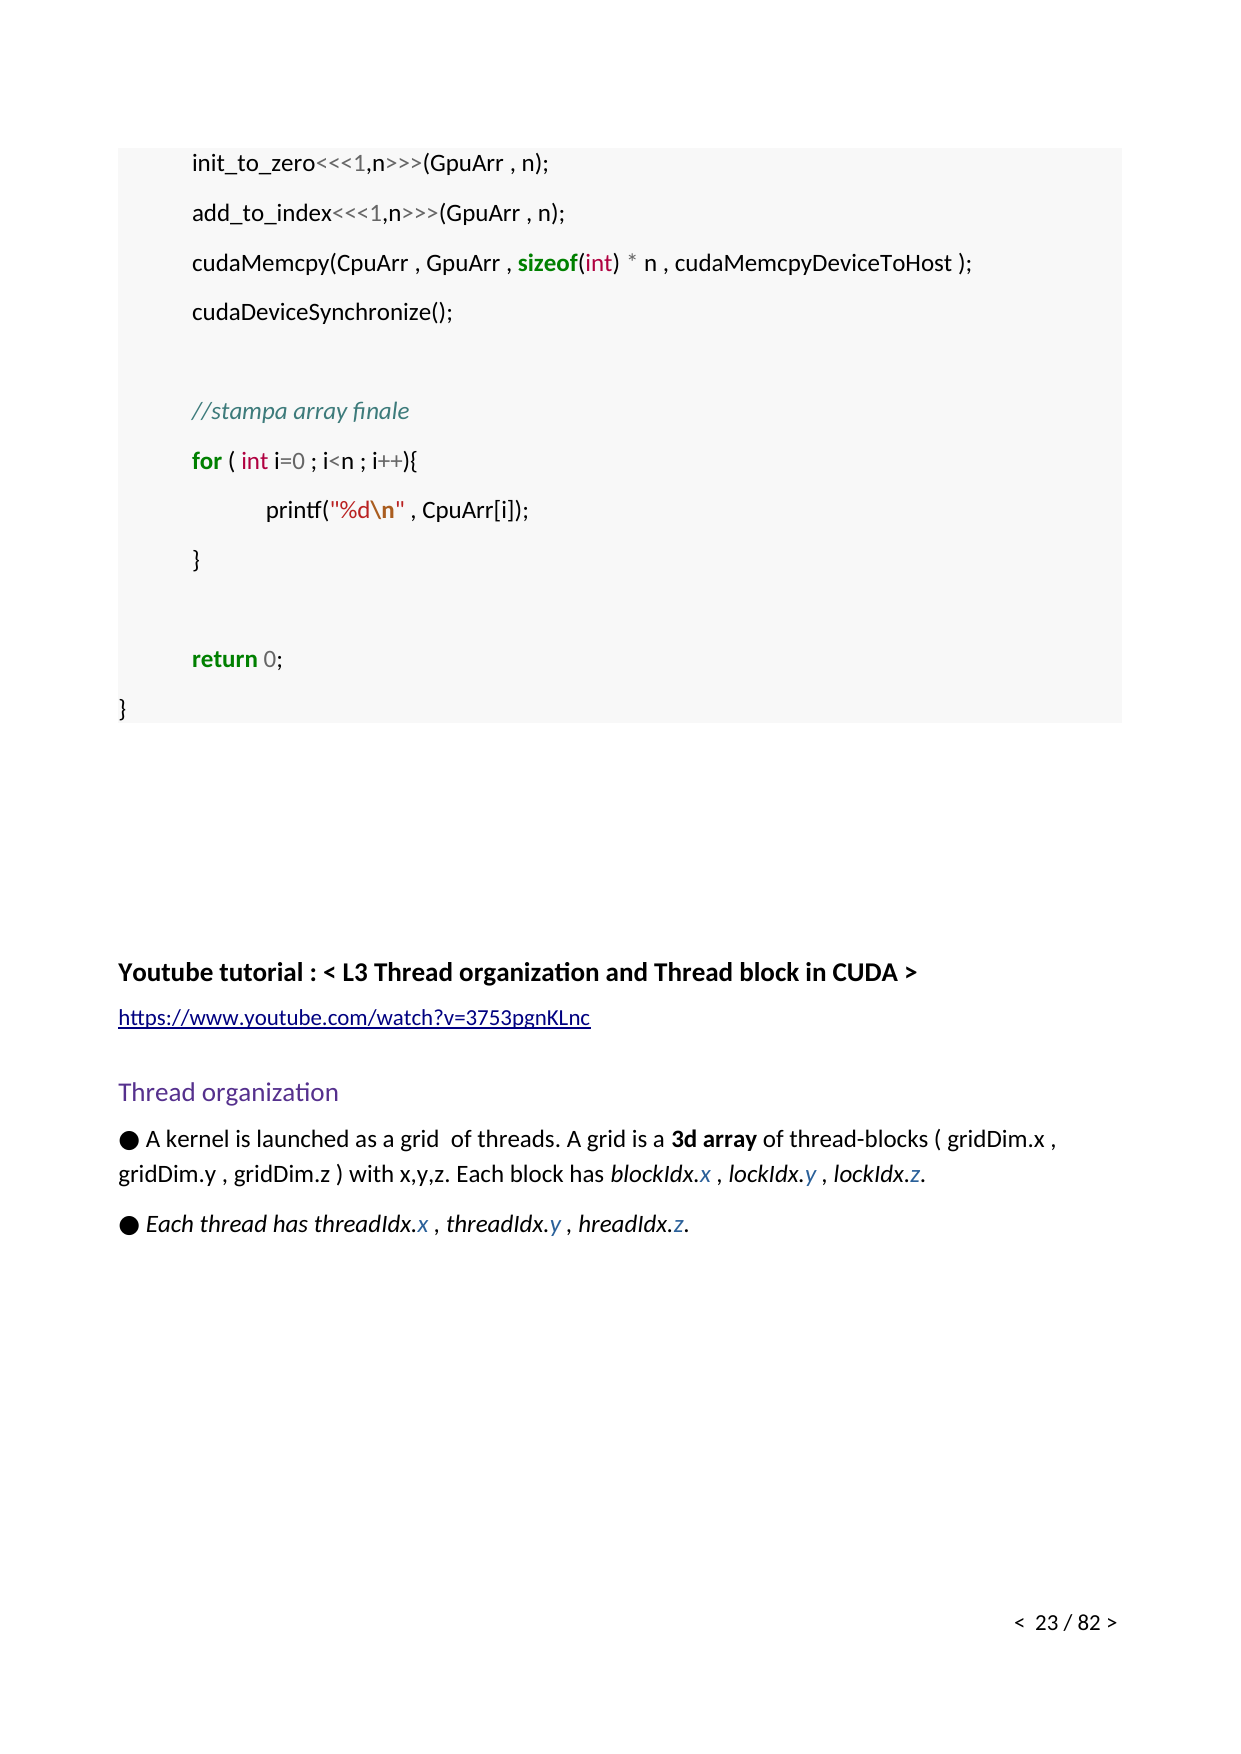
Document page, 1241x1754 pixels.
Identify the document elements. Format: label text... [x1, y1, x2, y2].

text ● A kernel is launched as a grid of threads. A grid is a 3d array of thread-blocks ( gridDim.x , gridDim.y , gridDim.z ) with x,y,z. Each block has blockIdx.x , lockIdx.y , lockIdx.z. [118, 1123, 1122, 1189]
text add_to_index<<<1,n>>>(GpuArr , n); [118, 197, 1122, 228]
text init_to_zero<<<1,n>>>(GpuArr , n); [118, 148, 1122, 178]
text //stampa array finale [118, 396, 1122, 426]
subtitle Youtube tutorial : < L3 Thread organization and Thread block in CUDA > [118, 956, 1122, 988]
text https://www.youtube.com/watch?v=3753pgnKLnc [118, 1003, 1122, 1031]
text for ( int i=0 ; i<n ; i++){ [118, 445, 1122, 476]
subtitle Thread organization [118, 1076, 1122, 1109]
text } [118, 693, 1122, 723]
text cudaMemcpy(CpuArr , GpuArr , sizeof(int) * n , cudaMemcpyDeviceToHost ); [118, 247, 1122, 277]
text ● Each thread has threadIdx.x , threadIdx.y , hreadIdx.z. [118, 1208, 1122, 1238]
text return 0; [118, 643, 1122, 674]
text printf("%d\n" , CpuArr[i]); [118, 495, 1122, 525]
text } [118, 544, 1122, 575]
text cudaDeviceSynchronize(); [118, 296, 1122, 327]
